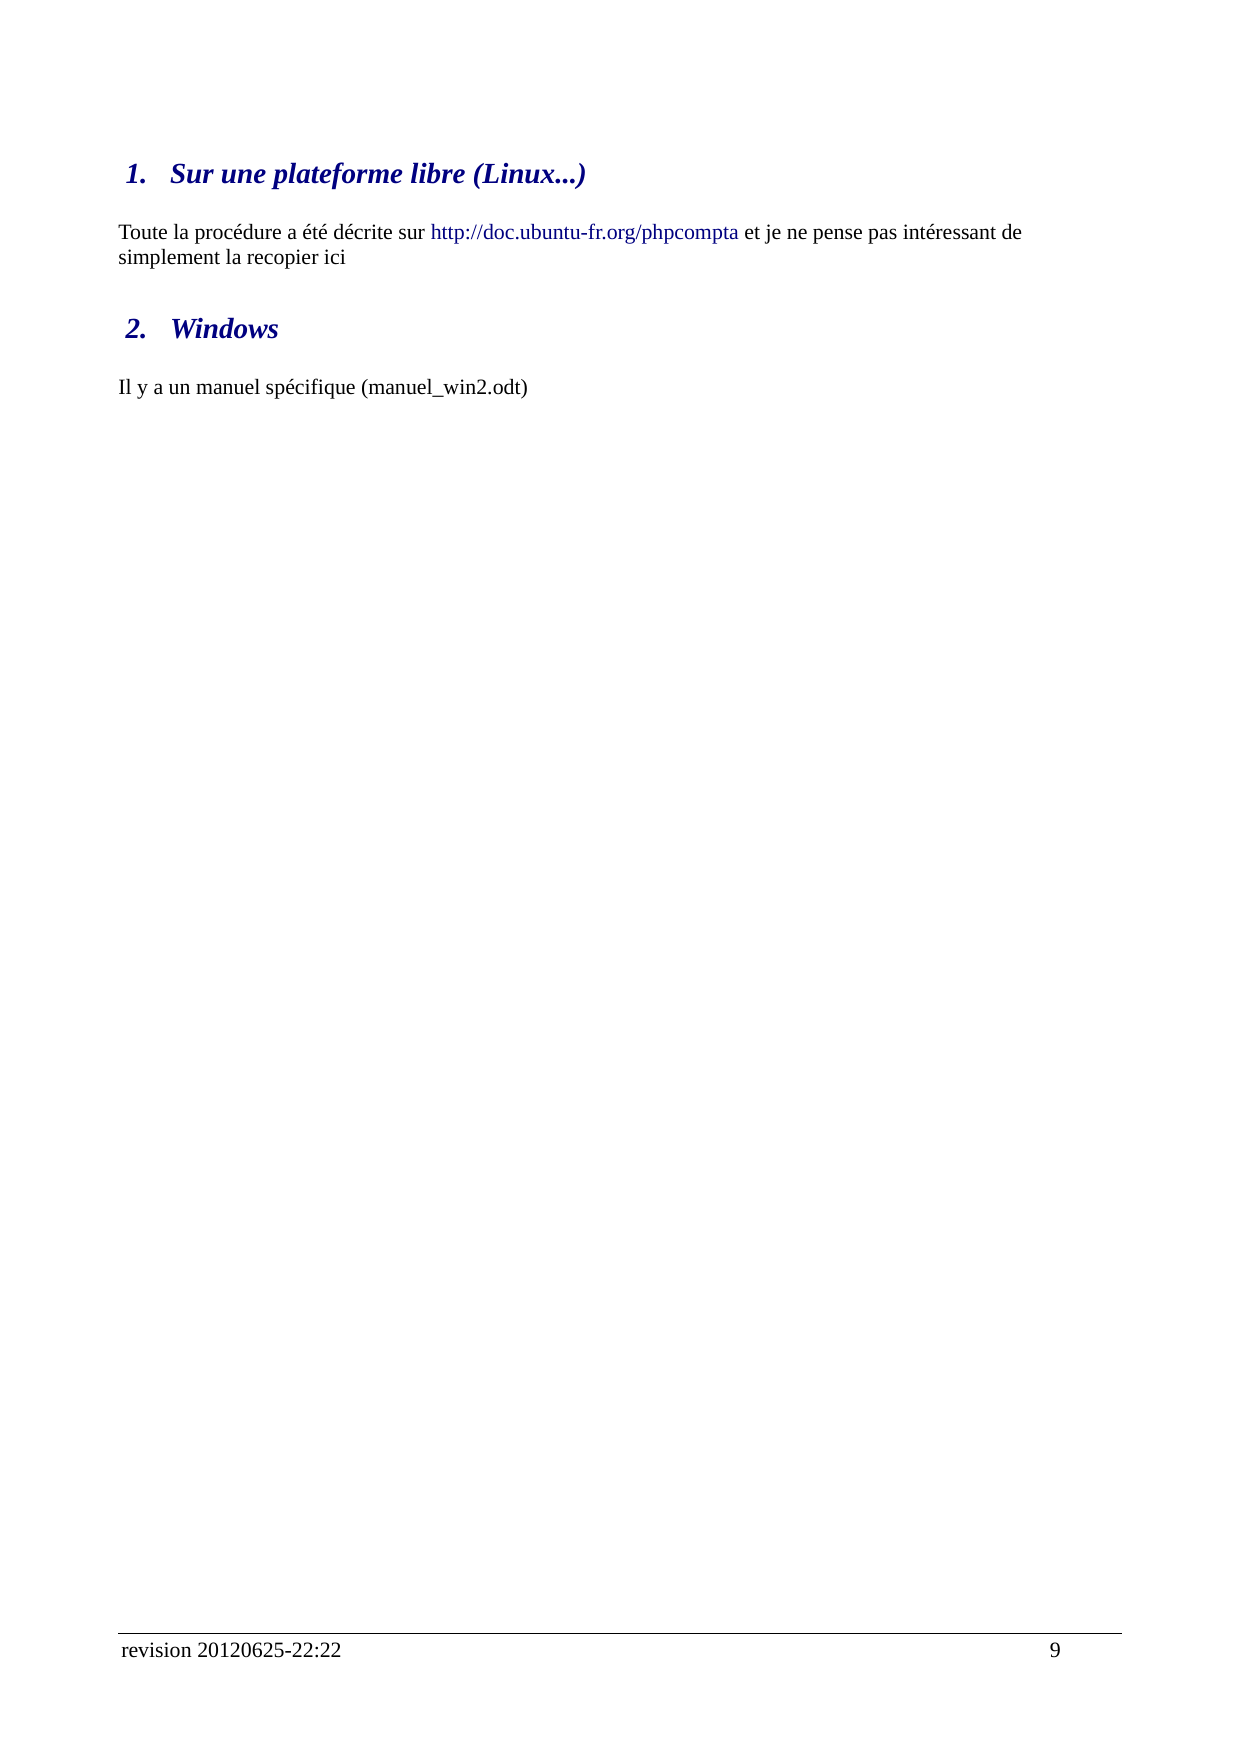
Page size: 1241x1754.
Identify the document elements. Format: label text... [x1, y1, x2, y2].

subtitle Sur une plateforme libre (Linux...) [118, 156, 1122, 189]
subtitle Windows [118, 311, 1122, 345]
text Il y a un manuel spécifique (manuel_win2.odt) [118, 374, 1122, 399]
text Toute la procédure a été décrite sur http://doc.ubuntu-fr.org/phpcompta et je ne pense pas intéressant de simplement la recopier ici [118, 219, 1122, 269]
